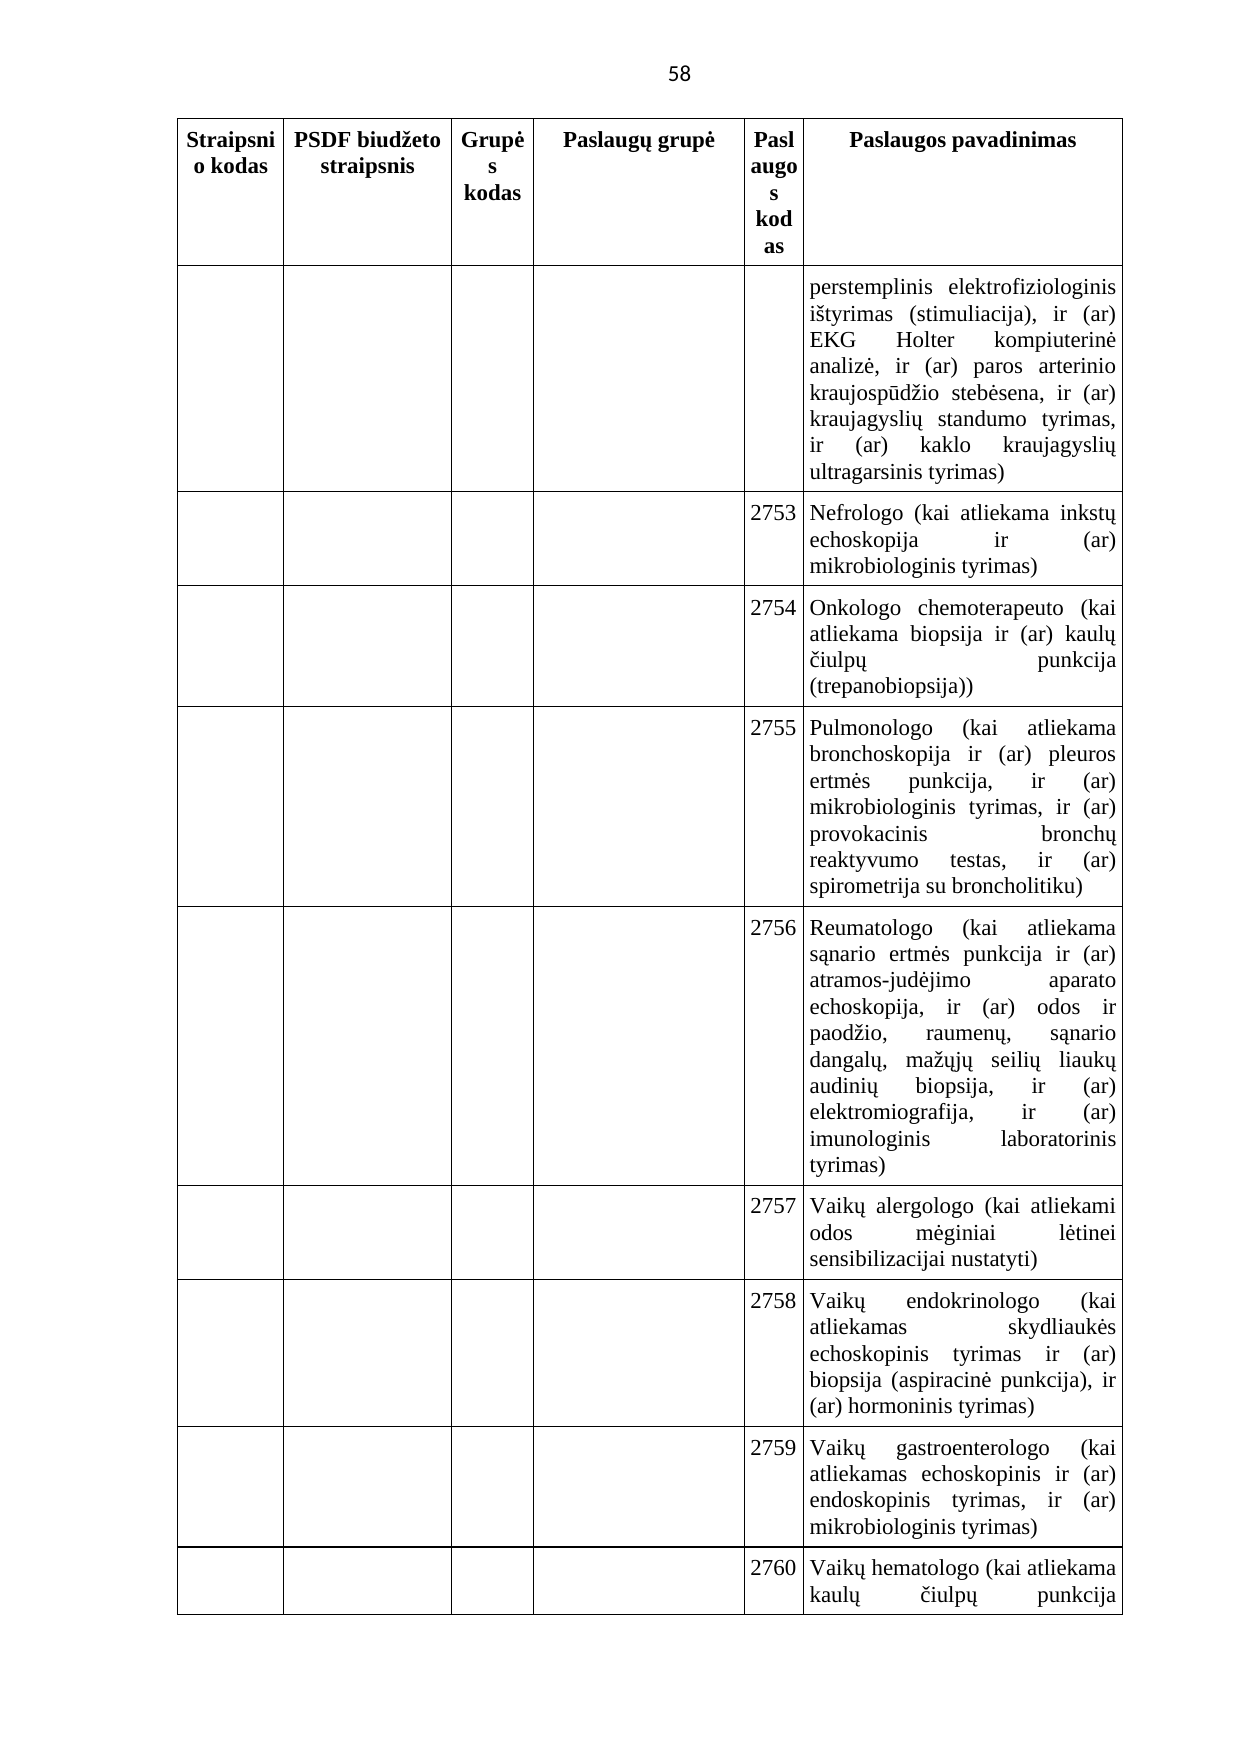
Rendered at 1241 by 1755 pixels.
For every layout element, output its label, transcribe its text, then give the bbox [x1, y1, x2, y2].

table_cell [452, 907, 533, 1184]
table_cell 2755 [745, 707, 803, 906]
table_cell [534, 1280, 744, 1426]
table_cell [745, 266, 803, 491]
table_cell [178, 1280, 283, 1426]
table_cell [534, 586, 744, 706]
table_cell [284, 707, 451, 906]
table_cell [284, 1280, 451, 1426]
table_cell [178, 266, 283, 491]
table_cell 2753 [745, 492, 803, 585]
table_cell [534, 1427, 744, 1546]
table_cell 2757 [745, 1186, 803, 1279]
table_cell [178, 707, 283, 906]
table_cell 2760 [745, 1548, 803, 1614]
table_cell [178, 1548, 283, 1614]
table_cell 2754 [745, 586, 803, 706]
table_header Paslaugos kodas [745, 119, 803, 265]
table_cell [284, 586, 451, 706]
table_cell [178, 586, 283, 706]
table_cell [534, 907, 744, 1184]
table_header PSDF biudžeto straipsnis [284, 119, 451, 265]
table_cell [452, 1427, 533, 1546]
table_header Paslaugos pavadinimas [804, 119, 1122, 265]
table_cell 2756 [745, 907, 803, 1184]
table_cell [452, 1186, 533, 1279]
table_cell Onkologo chemoterapeuto (kai atliekama biopsija ir (ar) kaulų čiulpų punkcija (trepanobiopsija)) [804, 586, 1122, 706]
table_cell [452, 1280, 533, 1426]
table_cell Vaikų alergologo (kai atliekami odos mėginiai lėtinei sensibilizacijai nustatyti) [804, 1186, 1122, 1279]
table_cell [452, 266, 533, 491]
table_cell [452, 492, 533, 585]
table_cell [534, 1548, 744, 1614]
table_header Paslaugų grupė [534, 119, 744, 265]
table_header Straipsnio kodas [178, 119, 283, 265]
table_cell [534, 1186, 744, 1279]
table_cell Vaikų hematologo (kai atliekama kaulų čiulpų punkcija [804, 1548, 1122, 1614]
table_cell 2759 [745, 1427, 803, 1546]
table_cell [452, 586, 533, 706]
table_cell [178, 492, 283, 585]
table_cell [284, 1186, 451, 1279]
table_cell Nefrologo (kai atliekama inkstų echoskopija ir (ar) mikrobiologinis tyrimas) [804, 492, 1122, 585]
table_cell [178, 1186, 283, 1279]
table_cell [284, 907, 451, 1184]
table_cell Reumatologo (kai atliekama sąnario ertmės punkcija ir (ar) atramos-judėjimo aparato echoskopija, ir (ar) odos ir paodžio, raumenų, sąnario dangalų, mažųjų seilių liaukų audinių biopsija, ir (ar) elektromiografija, ir (ar) imunologinis laboratorinis tyrimas) [804, 907, 1122, 1184]
table_cell [178, 907, 283, 1184]
table_cell [452, 707, 533, 906]
table_cell [452, 1548, 533, 1614]
table_header Grupės kodas [452, 119, 533, 265]
table_cell [284, 266, 451, 491]
table_cell [178, 1427, 283, 1546]
table_cell Vaikų gastroenterologo (kai atliekamas echoskopinis ir (ar) endoskopinis tyrimas, ir (ar) mikrobiologinis tyrimas) [804, 1427, 1122, 1546]
table_cell [534, 266, 744, 491]
table_cell 2758 [745, 1280, 803, 1426]
table_cell Pulmonologo (kai atliekama bronchoskopija ir (ar) pleuros ertmės punkcija, ir (ar) mikrobiologinis tyrimas, ir (ar) provokacinis bronchų reaktyvumo testas, ir (ar) spirometrija su broncholitiku) [804, 707, 1122, 906]
table_cell perstemplinis elektrofiziologinis ištyrimas (stimuliacija), ir (ar) EKG Holter kompiuterinė analizė, ir (ar) paros arterinio kraujospūdžio stebėsena, ir (ar) kraujagyslių standumo tyrimas, ir (ar) kaklo kraujagyslių ultragarsinis tyrimas) [804, 266, 1122, 491]
table_cell [284, 1548, 451, 1614]
table_cell Vaikų endokrinologo (kai atliekamas skydliaukės echoskopinis tyrimas ir (ar) biopsija (aspiracinė punkcija), ir (ar) hormoninis tyrimas) [804, 1280, 1122, 1426]
table_cell [284, 1427, 451, 1546]
table_cell [534, 492, 744, 585]
table_cell [534, 707, 744, 906]
table_cell [284, 492, 451, 585]
